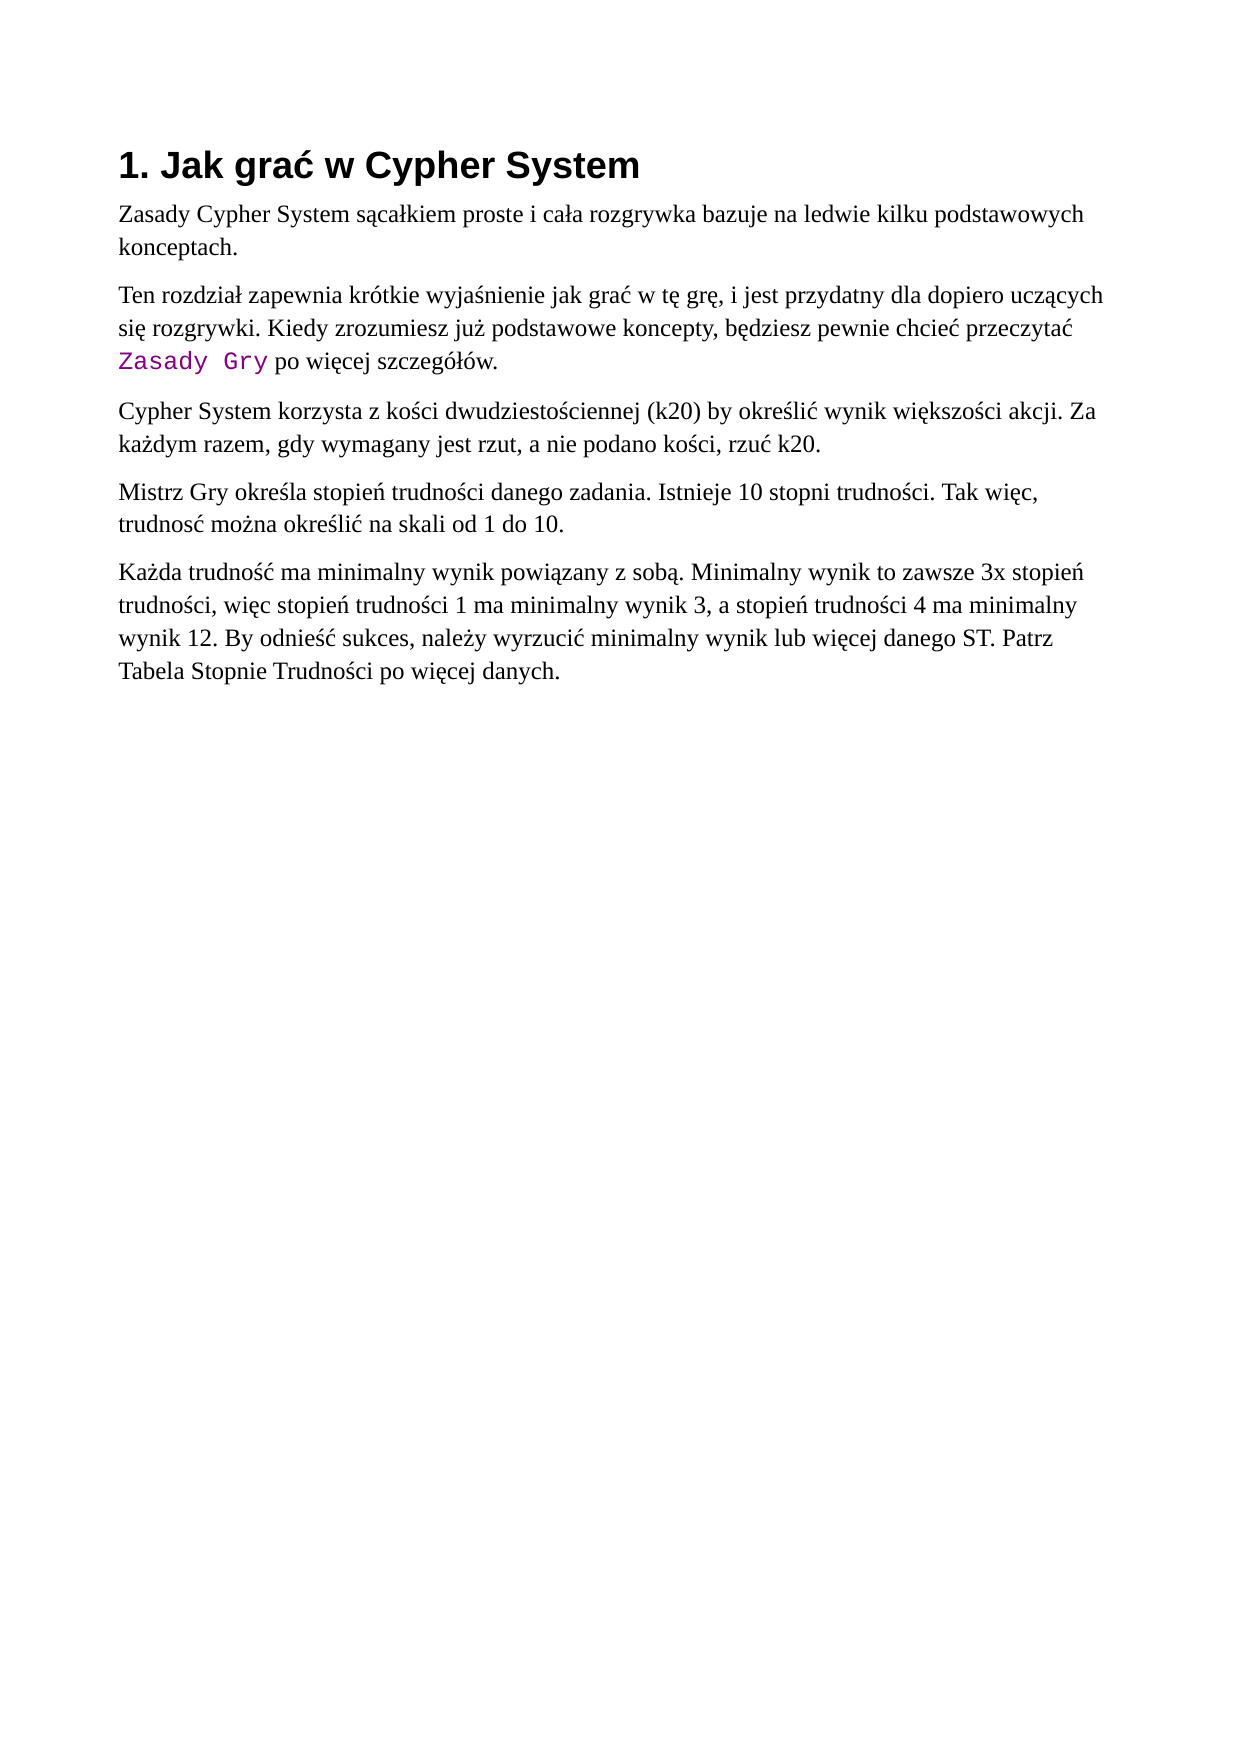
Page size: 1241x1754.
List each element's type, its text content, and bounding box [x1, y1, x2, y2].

text Cypher System korzysta z kości dwudziestościennej (k20) by określić wynik większości akcji. Za każdym razem, gdy wymagany jest rzut, a nie podano kości, rzuć k20. [118, 396, 1122, 458]
text Ten rozdział zapewnia krótkie wyjaśnienie jak grać w tę grę, i jest przydatny dla dopiero uczących się rozgrywki. Kiedy zrozumiesz już podstawowe koncepty, będziesz pewnie chcieć przeczytać Zasady Gry po więcej szczegółów. [118, 280, 1122, 377]
text Mistrz Gry określa stopień trudności danego zadania. Istnieje 10 stopni trudności. Tak więc, trudnosć można określić na skali od 1 do 10. [118, 477, 1122, 538]
subtitle 1. Jak grać w Cypher System [118, 143, 1122, 187]
text Zasady Cypher System sącałkiem proste i cała rozgrywka bazuje na ledwie kilku podstawowych konceptach. [118, 199, 1122, 261]
text Każda trudność ma minimalny wynik powiązany z sobą. Minimalny wynik to zawsze 3x stopień trudności, więc stopień trudności 1 ma minimalny wynik 3, a stopień trudności 4 ma minimalny wynik 12. By odnieść sukces, należy wyrzucić minimalny wynik lub więcej danego ST. Patrz Tabela Stopnie Trudności po więcej danych. [118, 557, 1122, 685]
